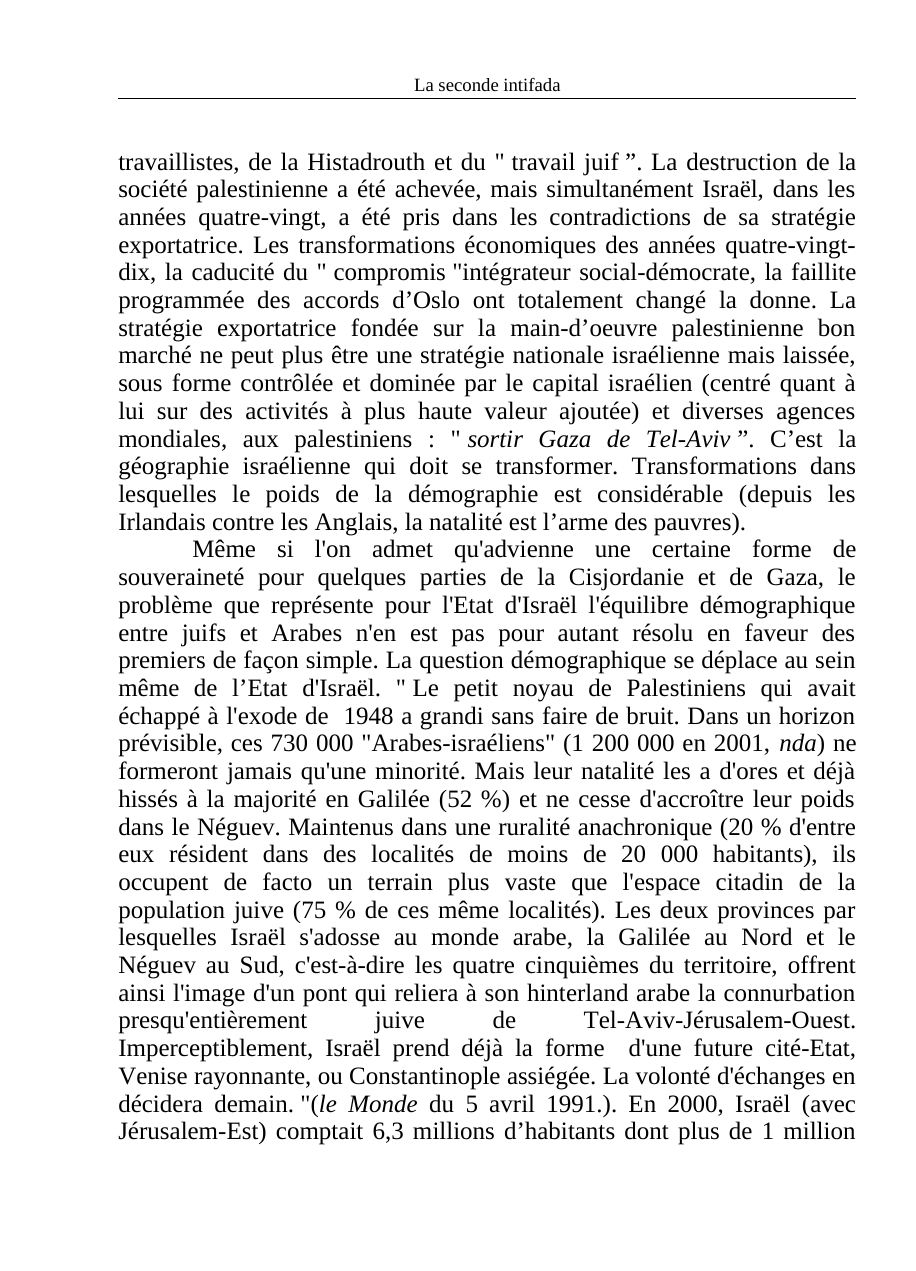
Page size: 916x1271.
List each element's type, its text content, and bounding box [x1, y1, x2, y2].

text travaillistes, de la Histadrouth et du " travail juif ”. La destruction de la société palestinienne a été achevée, mais simultanément Israël, dans les années quatre-vingt, a été pris dans les contradictions de sa stratégie exportatrice. Les transformations économiques des années quatre-vingt-dix, la caducité du " compromis "intégrateur social-démocrate, la faillite programmée des accords d’Oslo ont totalement changé la donne. La stratégie exportatrice fondée sur la main-d’oeuvre palestinienne bon marché ne peut plus être une stratégie nationale israélienne mais laissée, sous forme contrôlée et dominée par le capital israélien (centré quant à lui sur des activités à plus haute valeur ajoutée) et diverses agences mondiales, aux palestiniens : " sortir Gaza de Tel-Aviv ”. C’est la géographie israélienne qui doit se transformer. Transformations dans lesquelles le poids de la démographie est considérable (depuis les Irlandais contre les Anglais, la natalité est l’arme des pauvres). [118, 148, 856, 536]
text Même si l'on admet qu'advienne une certaine forme de souveraineté pour quelques parties de la Cisjordanie et de Gaza, le problème que représente pour l'Etat d'Israël l'équilibre démographique entre juifs et Arabes n'en est pas pour autant résolu en faveur des premiers de façon simple. La question démographique se déplace au sein même de l’Etat d'Israël. " Le petit noyau de Palestiniens qui avait échappé à l'exode de 1948 a grandi sans faire de bruit. Dans un horizon prévisible, ces 730 000 "Arabes-israéliens" (1 200 000 en 2001, nda) ne formeront jamais qu'une minorité. Mais leur natalité les a d'ores et déjà hissés à la majorité en Galilée (52 %) et ne cesse d'accroître leur poids dans le Néguev. Maintenus dans une ruralité anachronique (20 % d'entre eux résident dans des localités de moins de 20 000 habitants), ils occupent de facto un terrain plus vaste que l'espace citadin de la population juive (75 % de ces même localités). Les deux provinces par lesquelles Israël s'adosse au monde arabe, la Galilée au Nord et le Néguev au Sud, c'est-à-dire les quatre cinquièmes du territoire, offrent ainsi l'image d'un pont qui reliera à son hinterland arabe la connurbation presqu'entièrement juive de Tel-Aviv-Jérusalem-Ouest. Imperceptiblement, Israël prend déjà la forme d'une future cité-Etat, Venise rayonnante, ou Constantinople assiégée. La volonté d'échanges en décidera demain. "(le Monde du 5 avril 1991.). En 2000, Israël (avec Jérusalem-Est) comptait 6,3 millions d’habitants dont plus de 1 million [118, 536, 856, 1145]
